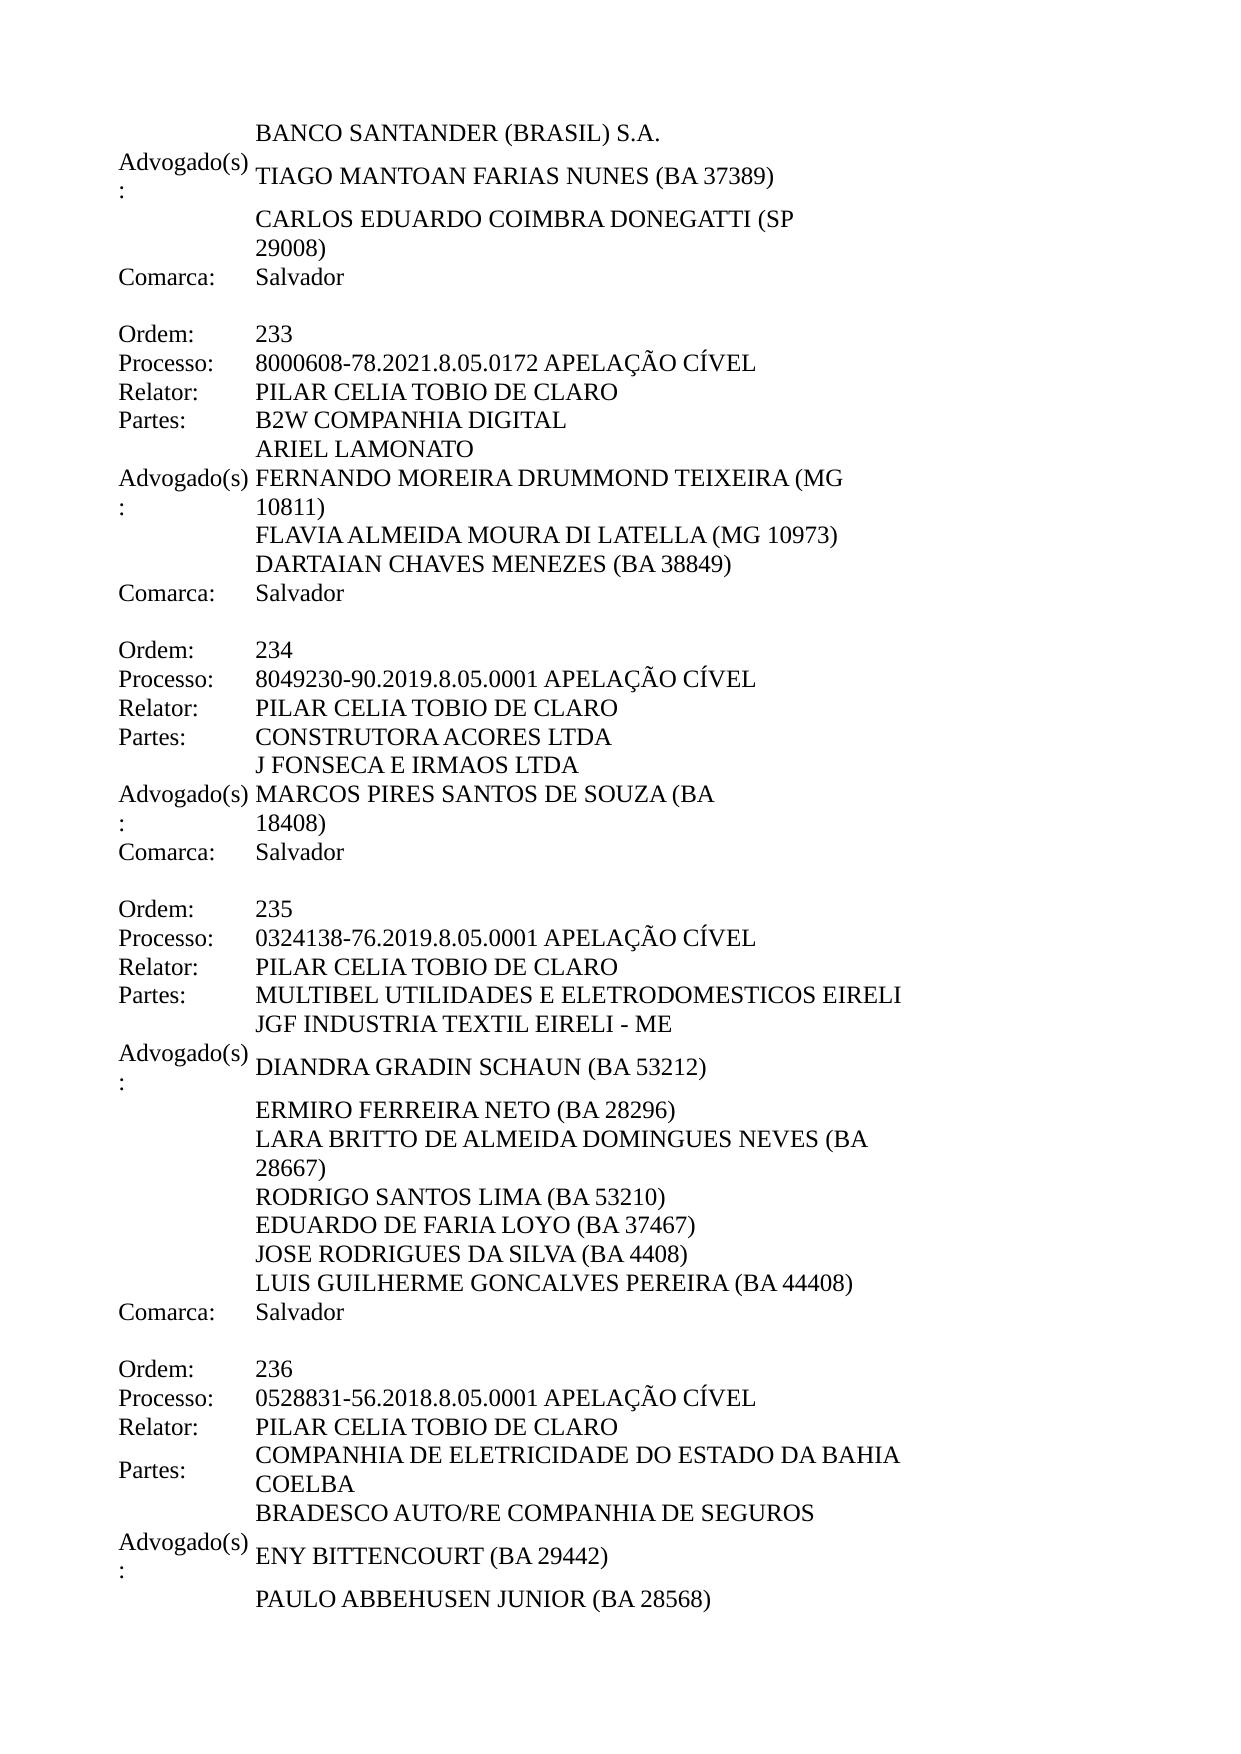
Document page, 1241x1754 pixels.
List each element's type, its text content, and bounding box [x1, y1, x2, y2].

table_cell Salvador [255, 837, 789, 866]
table_header Ordem: [118, 1354, 255, 1383]
table_cell PILAR CELIA TOBIO DE CLARO [255, 1412, 1002, 1441]
table_cell LARA BRITTO DE ALMEIDA DOMINGUES NEVES (BA 28667) [255, 1124, 941, 1182]
table_cell LUIS GUILHERME GONCALVES PEREIRA (BA 44408) [255, 1268, 941, 1297]
table_cell JGF INDUSTRIA TEXTIL EIRELI - ME [255, 1009, 941, 1038]
table_cell TIAGO MANTOAN FARIAS NUNES (BA 37389) [255, 147, 869, 204]
table_cell Advogado(s): [118, 779, 255, 837]
table_cell Relator: [118, 377, 255, 406]
table_cell EDUARDO DE FARIA LOYO (BA 37467) [255, 1211, 941, 1239]
table_cell Relator: [118, 1412, 255, 1441]
table_header Ordem: [118, 636, 255, 664]
table_cell DIANDRA GRADIN SCHAUN (BA 53212) [255, 1038, 941, 1096]
table_cell J FONSECA E IRMAOS LTDA [255, 751, 789, 779]
table_cell Comarca: [118, 1297, 255, 1326]
table_cell PAULO ABBEHUSEN JUNIOR (BA 28568) [255, 1584, 1002, 1613]
table_cell [118, 1239, 255, 1268]
table_cell Advogado(s): [118, 1038, 255, 1096]
table_cell FLAVIA ALMEIDA MOURA DI LATELLA (MG 10973) [255, 521, 919, 549]
table_cell DARTAIAN CHAVES MENEZES (BA 38849) [255, 549, 919, 578]
table_cell Salvador [255, 262, 869, 291]
table_cell ENY BITTENCOURT (BA 29442) [255, 1527, 1002, 1584]
table_cell Salvador [255, 578, 919, 607]
table_cell [118, 1182, 255, 1211]
table_cell ARIEL LAMONATO [255, 434, 919, 463]
table_cell ERMIRO FERREIRA NETO (BA 28296) [255, 1096, 941, 1124]
table_header 234 [255, 636, 789, 664]
table_cell Comarca: [118, 837, 255, 866]
table_cell [118, 1096, 255, 1124]
table_cell Advogado(s): [118, 147, 255, 204]
table_cell RODRIGO SANTOS LIMA (BA 53210) [255, 1182, 941, 1211]
table_cell Salvador [255, 1297, 941, 1326]
table_cell [118, 1124, 255, 1182]
table_cell Partes: [118, 1441, 255, 1498]
table_cell Advogado(s): [118, 1527, 255, 1584]
table_cell Processo: [118, 1383, 255, 1412]
table_cell CARLOS EDUARDO COIMBRA DONEGATTI (SP 29008) [255, 204, 869, 262]
table_cell Partes: [118, 406, 255, 434]
table_cell Comarca: [118, 578, 255, 607]
table_cell MARCOS PIRES SANTOS DE SOUZA (BA 18408) [255, 779, 789, 837]
table_cell 8049230-90.2019.8.05.0001 APELAÇÃO CÍVEL [255, 664, 789, 693]
table_cell B2W COMPANHIA DIGITAL [255, 406, 919, 434]
table_cell [118, 1584, 255, 1613]
table_cell Relator: [118, 693, 255, 722]
table_cell [118, 118, 255, 147]
table_cell JOSE RODRIGUES DA SILVA (BA 4408) [255, 1239, 941, 1268]
table_cell PILAR CELIA TOBIO DE CLARO [255, 952, 941, 981]
table_cell [118, 549, 255, 578]
table_cell 8000608-78.2021.8.05.0172 APELAÇÃO CÍVEL [255, 348, 919, 377]
table_cell MULTIBEL UTILIDADES E ELETRODOMESTICOS EIRELI [255, 981, 941, 1009]
table_cell [118, 1498, 255, 1527]
table_cell COMPANHIA DE ELETRICIDADE DO ESTADO DA BAHIA COELBA [255, 1441, 1002, 1498]
table_cell [118, 1211, 255, 1239]
table_header Ordem: [118, 894, 255, 923]
table_cell BANCO SANTANDER (BRASIL) S.A. [255, 118, 869, 147]
table_cell PILAR CELIA TOBIO DE CLARO [255, 377, 919, 406]
table_cell PILAR CELIA TOBIO DE CLARO [255, 693, 789, 722]
table_cell CONSTRUTORA ACORES LTDA [255, 722, 789, 751]
table_cell 0528831-56.2018.8.05.0001 APELAÇÃO CÍVEL [255, 1383, 1002, 1412]
table_cell [118, 1268, 255, 1297]
table_cell Comarca: [118, 262, 255, 291]
table_cell Processo: [118, 348, 255, 377]
table_cell Partes: [118, 981, 255, 1009]
table_cell FERNANDO MOREIRA DRUMMOND TEIXEIRA (MG 10811) [255, 463, 919, 521]
table_header Ordem: [118, 319, 255, 348]
table_cell Processo: [118, 664, 255, 693]
table_cell Relator: [118, 952, 255, 981]
table_cell [118, 204, 255, 262]
table_header 233 [255, 319, 919, 348]
table_header 236 [255, 1354, 1002, 1383]
table_cell [118, 1009, 255, 1038]
table_cell Partes: [118, 722, 255, 751]
table_cell [118, 521, 255, 549]
table_header 235 [255, 894, 941, 923]
table_cell [118, 434, 255, 463]
table_cell BRADESCO AUTO/RE COMPANHIA DE SEGUROS [255, 1498, 1002, 1527]
table_cell Advogado(s): [118, 463, 255, 521]
table_cell [118, 751, 255, 779]
table_cell Processo: [118, 923, 255, 952]
table_cell 0324138-76.2019.8.05.0001 APELAÇÃO CÍVEL [255, 923, 941, 952]
